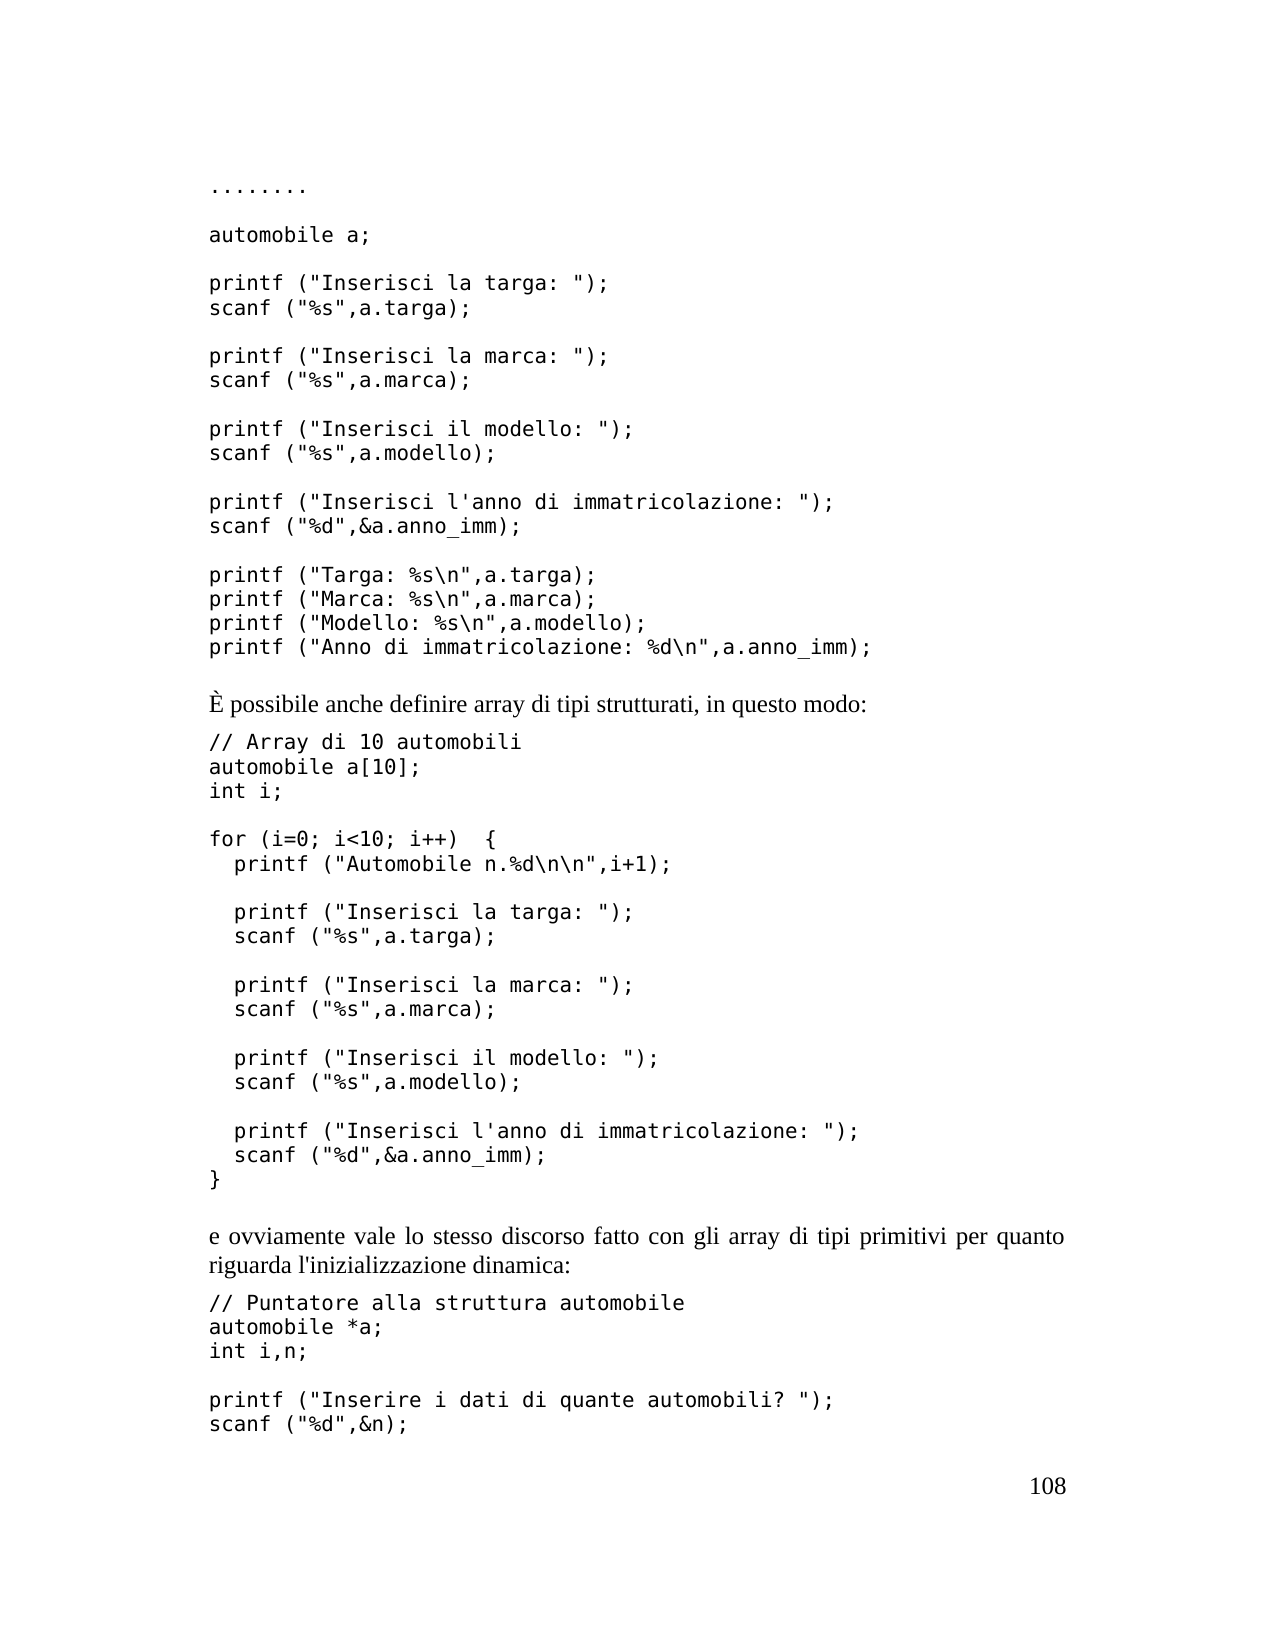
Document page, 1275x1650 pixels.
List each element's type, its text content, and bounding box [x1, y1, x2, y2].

text scanf ("%s",a.targa); [208, 924, 1066, 949]
text printf ("Inserisci la targa: "); [208, 271, 1066, 296]
text scanf ("%s",a.marca); [208, 368, 1066, 393]
text printf ("Inserire i dati di quante automobili? "); [208, 1388, 1066, 1412]
text for (i=0; i<10; i++) { [208, 827, 1066, 852]
text printf ("Inserisci la marca: "); [208, 344, 1066, 368]
text int i,n; [208, 1339, 1066, 1364]
text scanf ("%d",&a.anno_imm); [208, 514, 1066, 538]
text printf ("Inserisci l'anno di immatricolazione: "); [208, 490, 1066, 514]
text printf ("Marca: %s\n",a.marca); [208, 587, 1066, 611]
text printf ("Inserisci l'anno di immatricolazione: "); [208, 1119, 1066, 1143]
text e ovviamente vale lo stesso discorso fatto con gli array di tipi primitivi per quanto riguarda l'inizializzazione dinamica: [208, 1221, 1066, 1278]
text printf ("Automobile n.%d\n\n",i+1); [208, 852, 1066, 876]
text scanf ("%s",a.modello); [208, 441, 1066, 466]
text printf ("Inserisci il modello: "); [208, 1046, 1066, 1070]
text printf ("Inserisci la targa: "); [208, 900, 1066, 924]
text scanf ("%d",&a.anno_imm); [208, 1143, 1066, 1167]
text printf ("Inserisci il modello: "); [208, 417, 1066, 441]
text // Array di 10 automobili [208, 730, 1066, 755]
text int i; [208, 779, 1066, 803]
text automobile a[10]; [208, 755, 1066, 779]
text automobile a; [208, 223, 1066, 247]
text // Puntatore alla struttura automobile [208, 1291, 1066, 1315]
text } [208, 1167, 1066, 1192]
text printf ("Modello: %s\n",a.modello); [208, 611, 1066, 635]
text scanf ("%d",&n); [208, 1412, 1066, 1437]
text scanf ("%s",a.marca); [208, 997, 1066, 1022]
text ........ [208, 174, 1066, 198]
text printf ("Inserisci la marca: "); [208, 973, 1066, 997]
text printf ("Anno di immatricolazione: %d\n",a.anno_imm); [208, 635, 1066, 660]
text printf ("Targa: %s\n",a.targa); [208, 563, 1066, 587]
text scanf ("%s",a.modello); [208, 1070, 1066, 1094]
text scanf ("%s",a.targa); [208, 296, 1066, 320]
text È possibile anche definire array di tipi strutturati, in questo modo: [208, 689, 1066, 718]
text automobile *a; [208, 1315, 1066, 1339]
